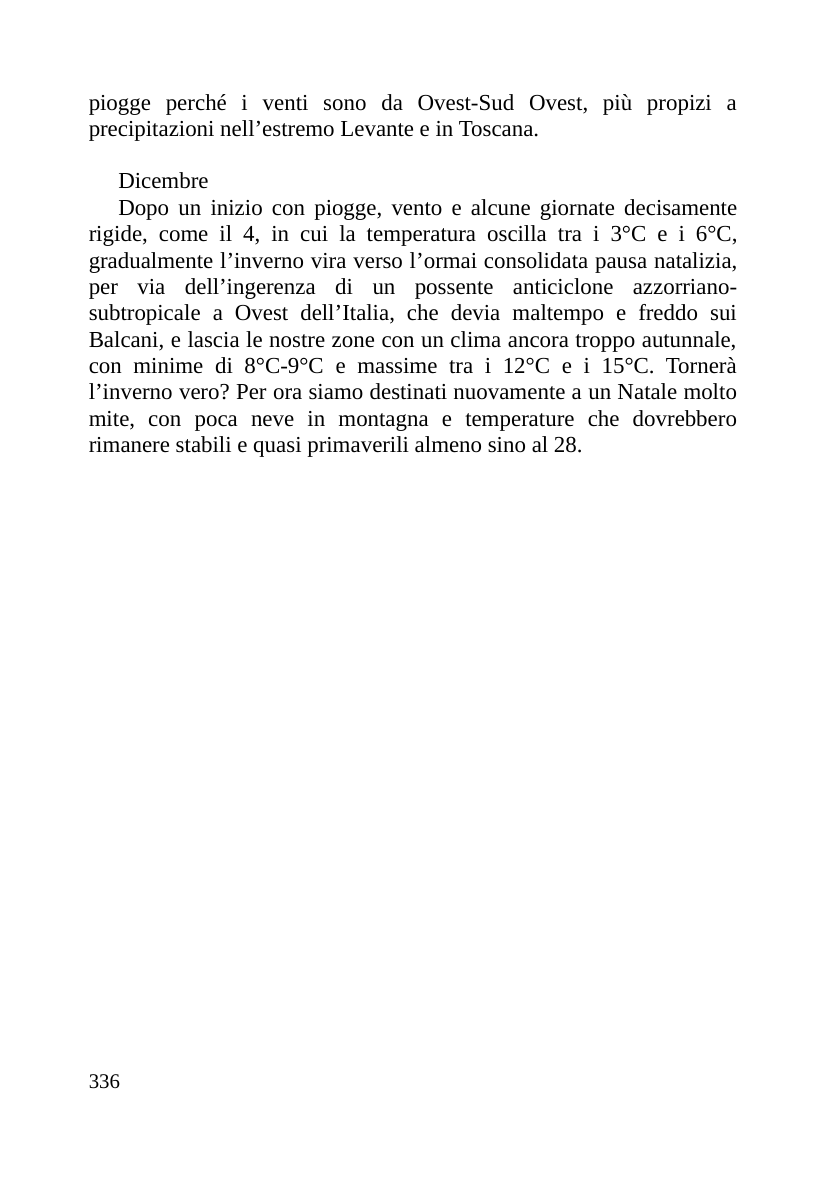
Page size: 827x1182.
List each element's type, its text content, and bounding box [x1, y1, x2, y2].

text Dopo un inizio con piogge, vento e alcune giornate decisamente rigide, come il 4, in cui la temperatura oscilla tra i 3°C e i 6°C, gradualmente l’inverno vira verso l’ormai consolidata pausa natalizia, per via dell’ingerenza di un possente anticiclone azzorriano-subtropicale a Ovest dell’Italia, che devia maltempo e freddo sui Balcani, e lascia le nostre zone con un clima ancora troppo autunnale, con minime di 8°C-9°C e massime tra i 12°C e i 15°C. Tornerà l’inverno vero? Per ora siamo destinati nuovamente a un Natale molto mite, con poca neve in montagna e temperature che dovrebbero rimanere stabili e quasi primaverili almeno sino al 28. [88, 194, 738, 457]
text piogge perché i venti sono da Ovest-Sud Ovest, più propizi a precipitazioni nell’estremo Levante e in Toscana. [88, 88, 738, 141]
text Dicembre [88, 168, 738, 194]
